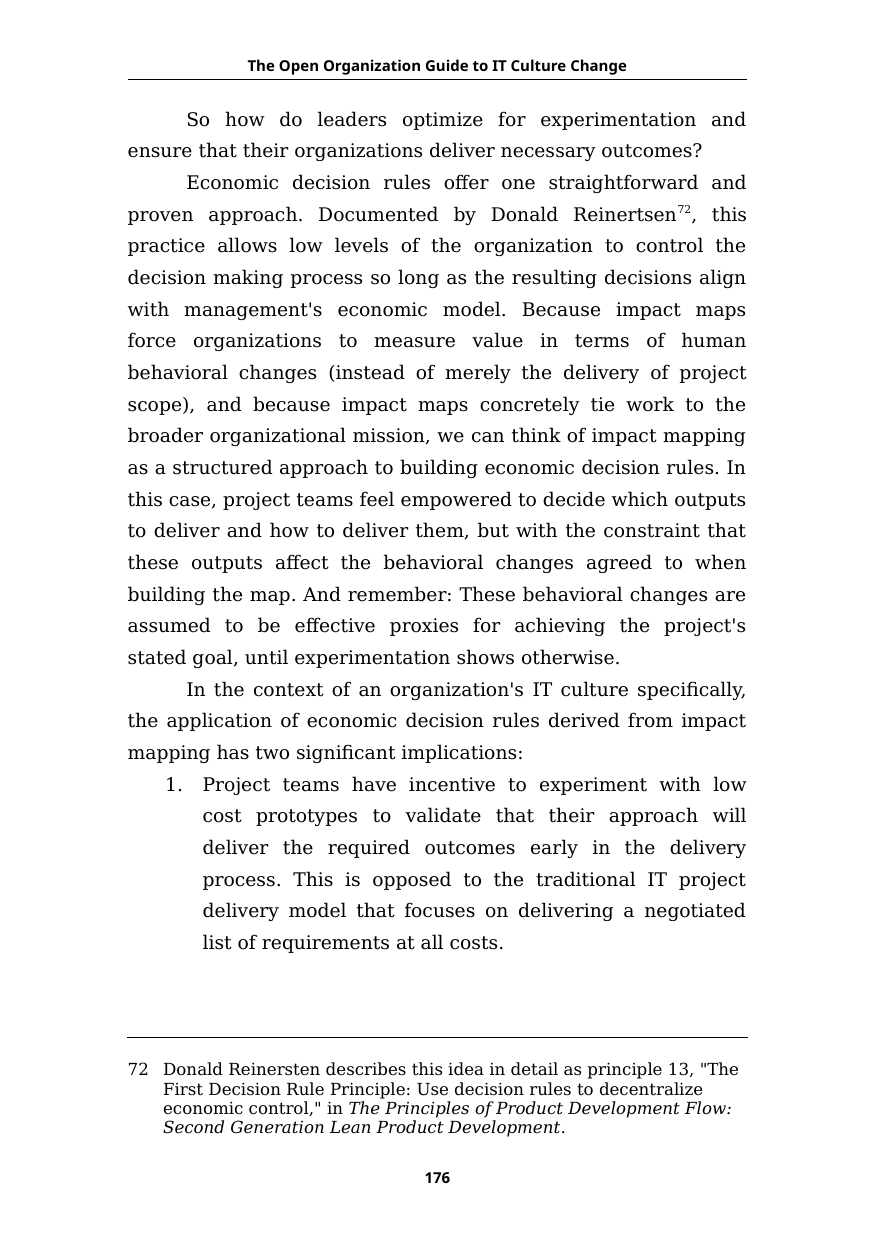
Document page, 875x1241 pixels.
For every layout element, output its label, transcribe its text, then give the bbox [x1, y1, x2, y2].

text So how do leaders optimize for experimentation and ensure that their organizations deliver necessary outcomes? [127, 109, 747, 162]
list Project teams have incentive to experiment with low cost prototypes to validate that their approach will deliver the required outcomes early in the delivery process. This is opposed to the traditional IT project delivery model that focuses on delivering a negotiated list of requirements at all costs. [165, 774, 747, 954]
text Economic decision rules offer one straightforward and proven approach. Documented by Donald Reinertsen, this practice allows low levels of the organization to control the decision making process so long as the resulting decisions align with management's economic model. Because impact maps force organizations to measure value in terms of human behavioral changes (instead of merely the delivery of project scope), and because impact maps concretely tie work to the broader organizational mission, we can think of impact mapping as a structured approach to building economic decision rules. In this case, project teams feel empowered to decide which outputs to deliver and how to deliver them, but with the constraint that these outputs affect the behavioral changes agreed to when building the map. And remember: These behavioral changes are assumed to be effective proxies for achieving the project's stated goal, until experimentation shows otherwise. [127, 172, 747, 669]
text Donald Reinersten describes this idea in detail as principle 13, "The First Decision Rule Principle: Use decision rules to decentralize economic control," in The Principles of Product Development Flow: Second Generation Lean Product Development. [127, 1060, 747, 1138]
text In the context of an organization's IT culture specifically, the application of economic decision rules derived from impact mapping has two significant implications: [127, 679, 747, 764]
